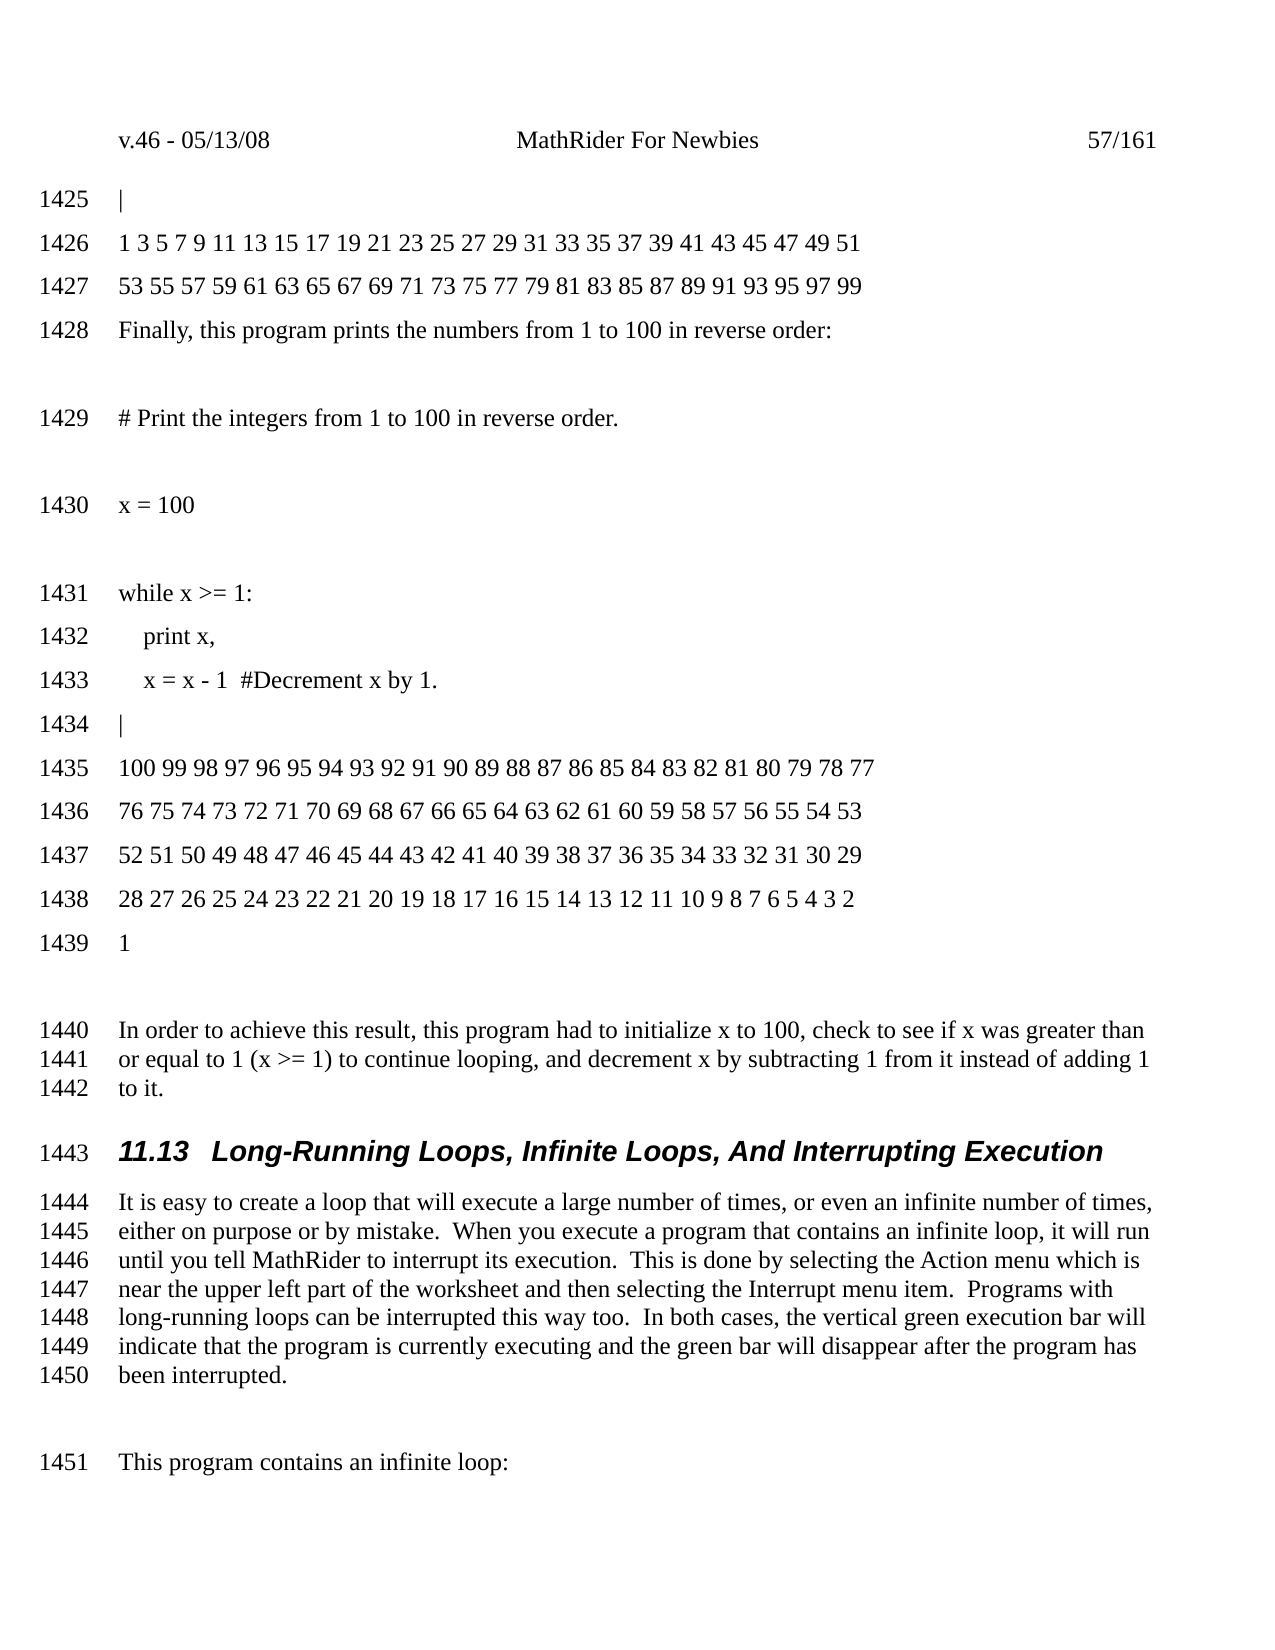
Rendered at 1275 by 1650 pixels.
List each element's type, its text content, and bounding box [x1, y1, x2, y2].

text | [118, 184, 1157, 213]
text # Print the integers from 1 to 100 in reverse order. [118, 403, 1157, 431]
text Finally, this program prints the numbers from 1 to 100 in reverse order: [118, 315, 1157, 344]
text 1 [118, 928, 1157, 956]
text while x >= 1: [118, 578, 1157, 606]
text In order to achieve this result, this program had to initialize x to 100, check to see if x was greater than or equal to 1 (x >= 1) to continue looping, and decrement x by subtracting 1 from it instead of adding 1 to it. [118, 1015, 1157, 1101]
text 1 3 5 7 9 11 13 15 17 19 21 23 25 27 29 31 33 35 37 39 41 43 45 47 49 51 [118, 228, 1157, 256]
text 100 99 98 97 96 95 94 93 92 91 90 89 88 87 86 85 84 83 82 81 80 79 78 77 [118, 753, 1157, 781]
text x = x - 1 #Decrement x by 1. [118, 665, 1157, 694]
subtitle Long-Running Loops, Infinite Loops, And Interrupting Execution [118, 1134, 1157, 1167]
text | [118, 709, 1157, 738]
text x = 100 [118, 490, 1157, 519]
text 28 27 26 25 24 23 22 21 20 19 18 17 16 15 14 13 12 11 10 9 8 7 6 5 4 3 2 [118, 884, 1157, 913]
text print x, [118, 621, 1157, 650]
text 53 55 57 59 61 63 65 67 69 71 73 75 77 79 81 83 85 87 89 91 93 95 97 99 [118, 271, 1157, 300]
text 76 75 74 73 72 71 70 69 68 67 66 65 64 63 62 61 60 59 58 57 56 55 54 53 [118, 796, 1157, 825]
text 52 51 50 49 48 47 46 45 44 43 42 41 40 39 38 37 36 35 34 33 32 31 30 29 [118, 840, 1157, 869]
text It is easy to create a loop that will execute a large number of times, or even an infinite number of times, either on purpose or by mistake. When you execute a program that contains an infinite loop, it will run until you tell MathRider to interrupt its execution. This is done by selecting the Action menu which is near the upper left part of the worksheet and then selecting the Interrupt menu item. Programs with long-running loops can be interrupted this way too. In both cases, the vertical green execution bar will indicate that the program is currently executing and the green bar will disappear after the program has been interrupted. [118, 1187, 1157, 1389]
text This program contains an infinite loop: [118, 1447, 1157, 1476]
